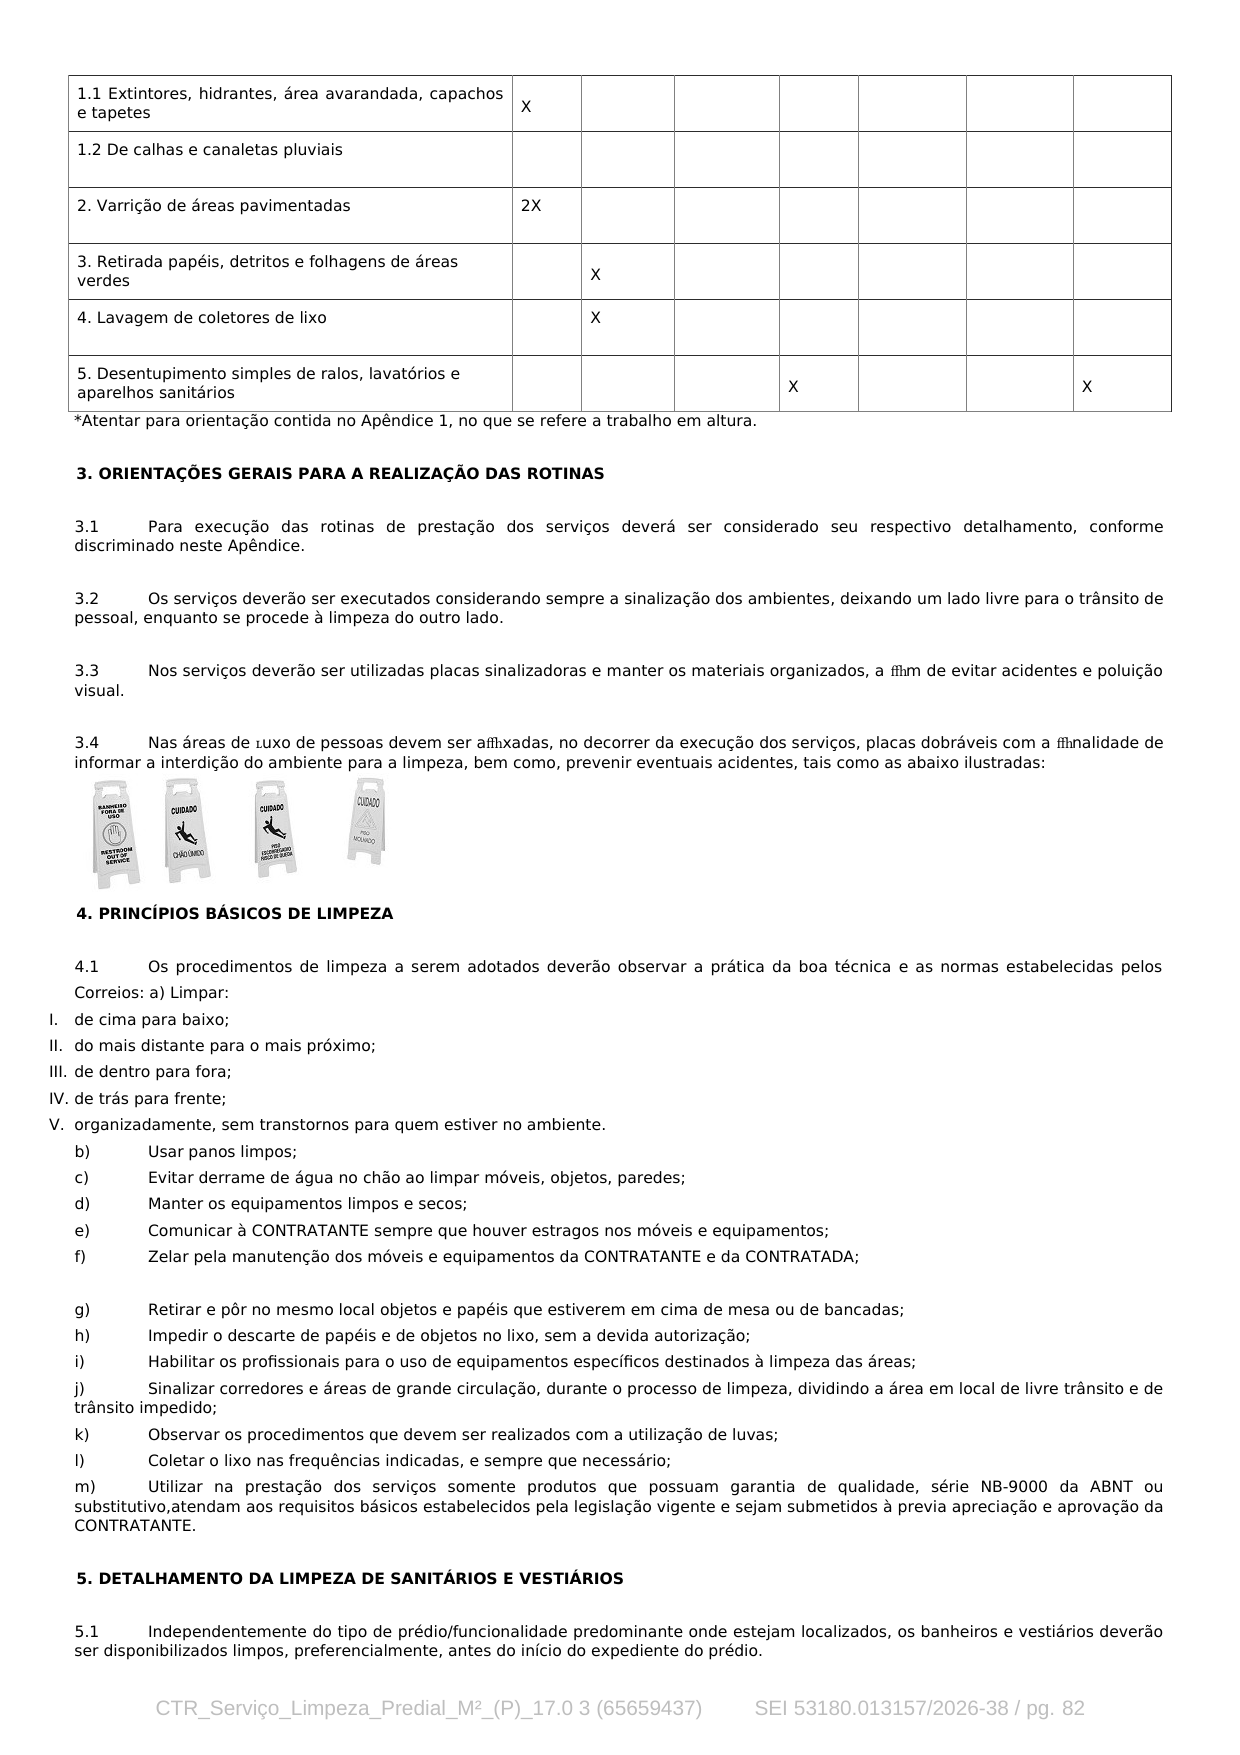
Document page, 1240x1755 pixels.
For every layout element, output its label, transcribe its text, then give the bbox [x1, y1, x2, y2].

table_cell [513, 356, 581, 411]
table_cell [675, 356, 779, 411]
list Independentemente do tipo de prédio/funcionalidade predominante onde estejam localizados, os banheiros e vestiários deverão ser disponibilizados limpos, preferencialmente, antes do início do expediente do prédio. [74, 1623, 1165, 1661]
table_cell 1.2 De calhas e canaletas pluviais [69, 132, 512, 187]
table_cell X [1074, 356, 1171, 411]
table_cell [967, 300, 1073, 355]
list Coletar o lixo nas frequências indicadas, e sempre que necessário; [74, 1452, 1165, 1470]
table_cell [780, 76, 858, 131]
table_cell [967, 76, 1073, 131]
table_cell [967, 356, 1073, 411]
text *Atentar para orientação contida no Apêndice 1, no que se refere a trabalho em altura. [74, 412, 1165, 431]
table_cell [780, 132, 858, 187]
table_cell X [582, 300, 674, 355]
table_cell [675, 132, 779, 187]
list Utilizar na prestação dos serviços somente produtos que possuam garantia de qualidade, série NB-9000 da ABNT ou substitutivo,atendam aos requisitos básicos estabelecidos pela legislação vigente e sejam submetidos à previa apreciação e aprovação da CONTRATANTE. [74, 1478, 1165, 1535]
list Habilitar os profissionais para o uso de equipamentos específicos destinados à limpeza das áreas; [74, 1353, 1165, 1371]
table_cell [513, 300, 581, 355]
list ORIENTAÇÕES GERAIS PARA A REALIZAÇÃO DAS ROTINAS [76, 465, 1188, 483]
table_cell [1074, 76, 1171, 131]
table_cell X [780, 356, 858, 411]
table_cell [967, 132, 1073, 187]
table_cell 1.1 Extintores, hidrantes, área avarandada, capachos e tapetes [69, 76, 512, 131]
list PRINCÍPIOS BÁSICOS DE LIMPEZA [76, 904, 1188, 923]
table_cell [780, 188, 858, 243]
list Manter os equipamentos limpos e secos; [74, 1195, 1165, 1213]
list Nas áreas de uxo de pessoas devem ser axadas, no decorrer da execução dos serviços, placas dobráveis com a nalidade de informar a interdição do ambiente para a limpeza, bem como, prevenir eventuais acidentes, tais como as abaixo ilustradas: [74, 734, 1165, 772]
list do mais distante para o mais próximo; [49, 1037, 1165, 1055]
list Para execução das rotinas de prestação dos serviços deverá ser considerado seu respectivo detalhamento, conforme discriminado neste Apêndice. [74, 518, 1165, 556]
table_cell [780, 300, 858, 355]
table_cell 2. Varrição de áreas pavimentadas [69, 188, 512, 243]
table_cell X [582, 244, 674, 299]
table_cell [1074, 244, 1171, 299]
table_cell 4. Lavagem de coletores de lixo [69, 300, 512, 355]
table_cell [967, 188, 1073, 243]
table_cell 5. Desentupimento simples de ralos, lavatórios e aparelhos sanitários [69, 356, 512, 411]
list Impedir o descarte de papéis e de objetos no lixo, sem a devida autorização; [74, 1327, 1165, 1345]
table_cell [859, 300, 966, 355]
list Evitar derrame de água no chão ao limpar móveis, objetos, paredes; [74, 1169, 1165, 1187]
table_cell [513, 132, 581, 187]
table_cell [675, 300, 779, 355]
table_cell [582, 356, 674, 411]
table_cell [859, 76, 966, 131]
table_cell [675, 76, 779, 131]
table_cell [513, 244, 581, 299]
list Os procedimentos de limpeza a serem adotados deverão observar a prática da boa técnica e as normas estabelecidas pelos Correios: a) Limpar: [74, 958, 1165, 1002]
table_cell [967, 244, 1073, 299]
list Usar panos limpos; [74, 1142, 1165, 1161]
table_cell [859, 132, 966, 187]
list Os serviços deverão ser executados considerando sempre a sinalização dos ambientes, deixando um lado livre para o trânsito de pessoal, enquanto se procede à limpeza do outro lado. [74, 590, 1165, 628]
list Retirar e pôr no mesmo local objetos e papéis que estiverem em cima de mesa ou de bancadas; [74, 1301, 1165, 1319]
table_cell [859, 244, 966, 299]
list de trás para frente; [49, 1090, 1165, 1108]
list de cima para baixo; [49, 1011, 1165, 1029]
table_cell [582, 76, 674, 131]
table_cell [675, 188, 779, 243]
table_cell 2X [513, 188, 581, 243]
table_cell [1074, 300, 1171, 355]
list Zelar pela manutenção dos móveis e equipamentos da CONTRATANTE e da CONTRATADA; [74, 1248, 1165, 1266]
list Nos serviços deverão ser utilizadas placas sinalizadoras e manter os materiais organizados, a m de evitar acidentes e poluição visual. [74, 662, 1165, 700]
table_cell [582, 132, 674, 187]
list Comunicar à CONTRATANTE sempre que houver estragos nos móveis e equipamentos; [74, 1222, 1165, 1240]
table_cell [780, 244, 858, 299]
table_cell [1074, 188, 1171, 243]
list Sinalizar corredores e áreas de grande circulação, durante o processo de limpeza, dividindo a área em local de livre trânsito e de trânsito impedido; [74, 1379, 1165, 1417]
table_cell [582, 188, 674, 243]
list DETALHAMENTO DA LIMPEZA DE SANITÁRIOS E VESTIÁRIOS [76, 1570, 1188, 1588]
table_cell X [513, 76, 581, 131]
table_cell [675, 244, 779, 299]
list de dentro para fora; [49, 1063, 1165, 1082]
table_cell [859, 188, 966, 243]
table_cell [1074, 132, 1171, 187]
list Observar os procedimentos que devem ser realizados com a utilização de luvas; [74, 1426, 1165, 1444]
list organizadamente, sem transtornos para quem estiver no ambiente. [49, 1116, 1165, 1134]
table_cell [859, 356, 966, 411]
table_cell 3. Retirada papéis, detritos e folhagens de áreas verdes [69, 244, 512, 299]
